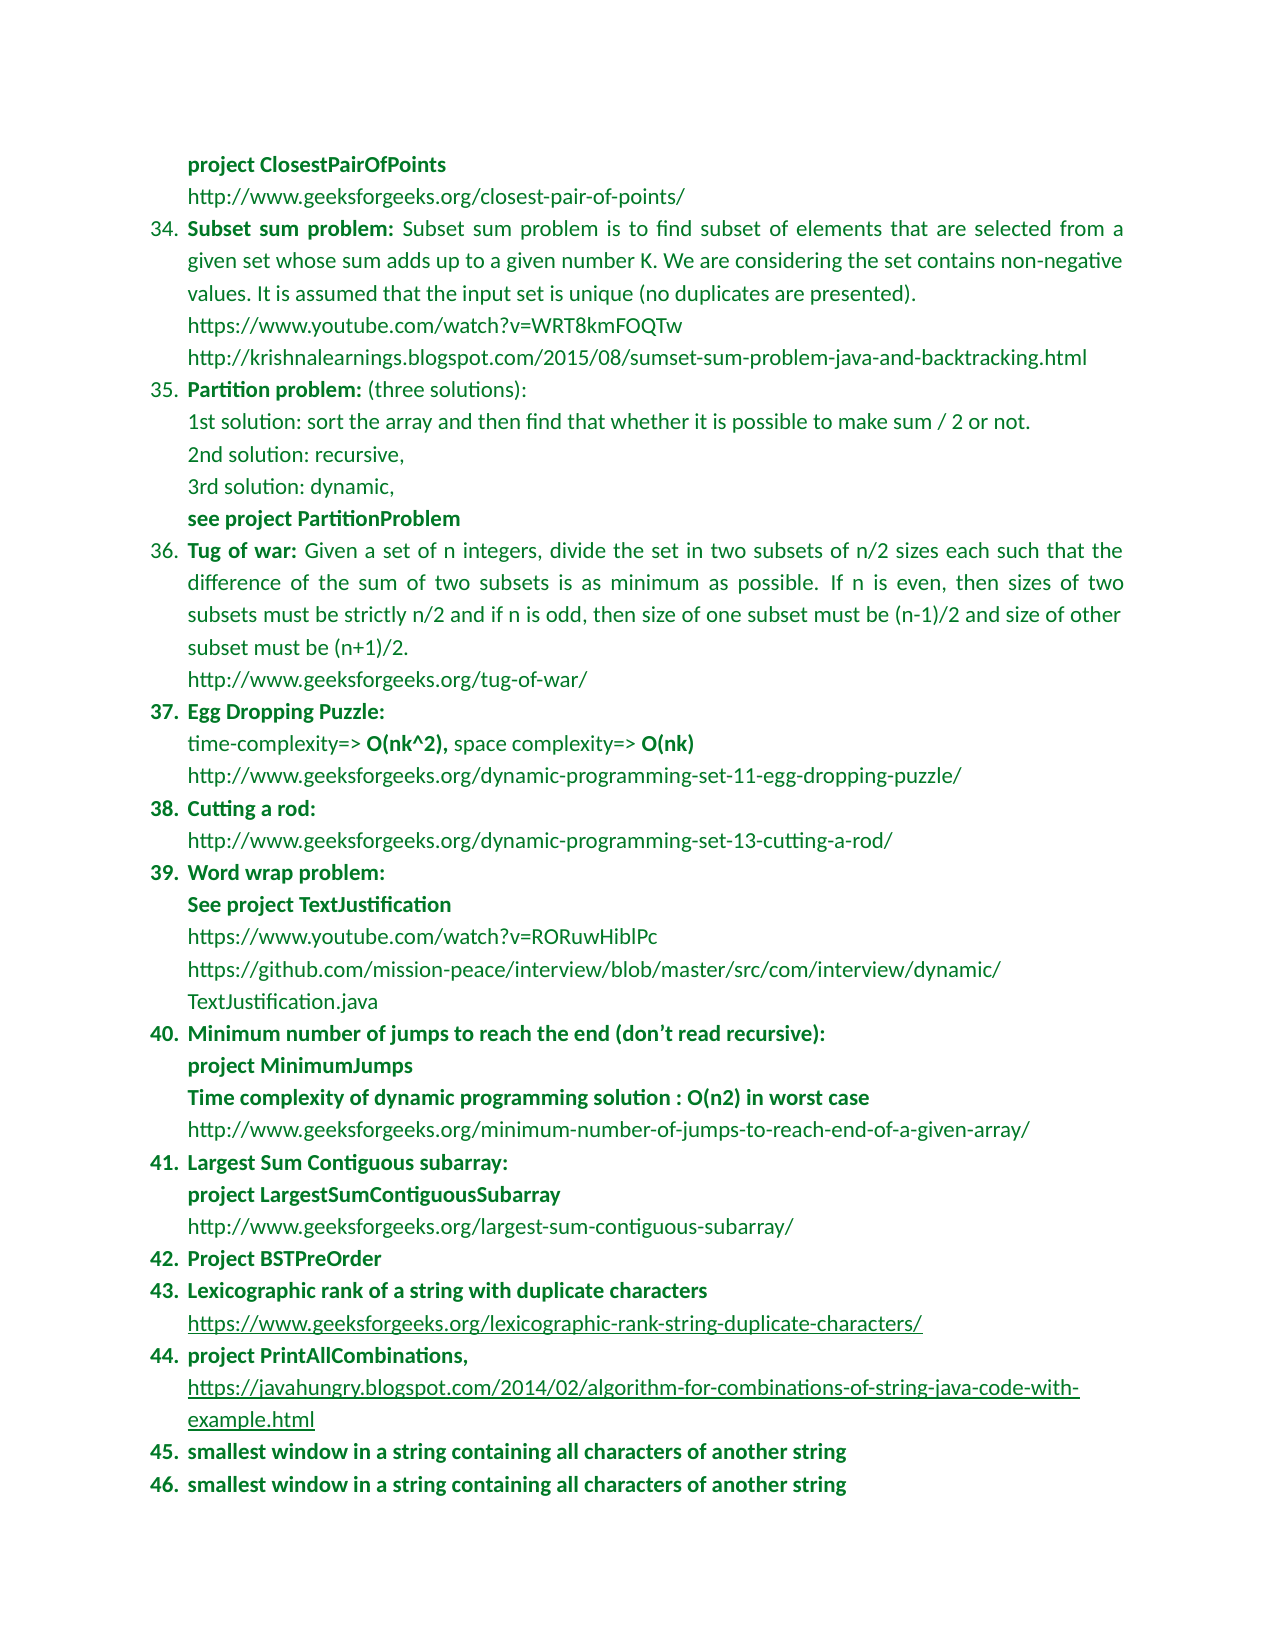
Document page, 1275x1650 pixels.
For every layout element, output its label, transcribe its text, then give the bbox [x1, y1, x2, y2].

list Partition problem: (three solutions): [150, 375, 1125, 403]
list project MinimumJumps [150, 1051, 1125, 1079]
list Tug of war: Given a set of n integers, divide the set in two subsets of n/2 sizes each such that the difference of the sum of two subsets is as minimum as possible. If n is even, then sizes of two subsets must be strictly n/2 and if n is odd, then size of one subset must be (n-1)/2 and size of other subset must be (n+1)/2. [150, 536, 1125, 661]
list Lexicographic rank of a string with duplicate characters [150, 1277, 1125, 1304]
list https://www.youtube.com/watch?v=RORuwHiblPc [150, 922, 1125, 951]
list https://javahungry.blogspot.com/2014/02/algorithm-for-combinations-of-string-java-code-with-example.html [150, 1373, 1125, 1433]
list http://www.geeksforgeeks.org/dynamic-programming-set-11-egg-dropping-puzzle/ [150, 762, 1125, 789]
list 2nd solution: recursive, [150, 440, 1125, 468]
list Egg Dropping Puzzle: [150, 697, 1125, 725]
list https://www.geeksforgeeks.org/lexicographic-rank-string-duplicate-characters/ [150, 1309, 1125, 1337]
list smallest window in a string containing all characters of another string [150, 1470, 1125, 1498]
list https://www.youtube.com/watch?v=WRT8kmFOQTw [150, 311, 1125, 339]
list http://www.geeksforgeeks.org/tug-of-war/ [150, 665, 1125, 693]
list http://www.geeksforgeeks.org/largest-sum-contiguous-subarray/ [150, 1212, 1125, 1240]
list See project TextJustification [150, 890, 1125, 918]
list Minimum number of jumps to reach the end (don’t read recursive): [150, 1019, 1125, 1047]
list Time complexity of dynamic programming solution : O(n2) in worst case [150, 1083, 1125, 1111]
list Largest Sum Contiguous subarray: [150, 1148, 1125, 1176]
list see project PartitionProblem [150, 504, 1125, 532]
list Project BSTPreOrder [150, 1244, 1125, 1272]
list http://www.geeksforgeeks.org/minimum-number-of-jumps-to-reach-end-of-a-given-array/ [150, 1116, 1125, 1144]
list project ClosestPairOfPoints [150, 150, 1125, 178]
list https://github.com/mission-peace/interview/blob/master/src/com/interview/dynamic/TextJustification.java [150, 955, 1125, 1015]
list http://krishnalearnings.blogspot.com/2015/08/sumset-sum-problem-java-and-backtracking.html [150, 343, 1125, 371]
list Cutting a rod: [150, 794, 1125, 822]
list Word wrap problem: [150, 858, 1125, 886]
list http://www.geeksforgeeks.org/dynamic-programming-set-13-cutting-a-rod/ [150, 826, 1125, 854]
list project LargestSumContiguousSubarray [150, 1180, 1125, 1208]
list 1st solution: sort the array and then find that whether it is possible to make sum / 2 or not. [150, 407, 1125, 436]
list project PrintAllCombinations, [150, 1341, 1125, 1369]
list 3rd solution: dynamic, [150, 472, 1125, 500]
list http://www.geeksforgeeks.org/closest-pair-of-points/ [150, 182, 1125, 210]
list Subset sum problem: Subset sum problem is to find subset of elements that are selected from a given set whose sum adds up to a given number K. We are considering the set contains non-negative values. It is assumed that the input set is unique (no duplicates are presented). [150, 214, 1125, 307]
list smallest window in a string containing all characters of another string [150, 1437, 1125, 1466]
list time-complexity=> O(nk^2), space complexity=> O(nk) [150, 729, 1125, 757]
